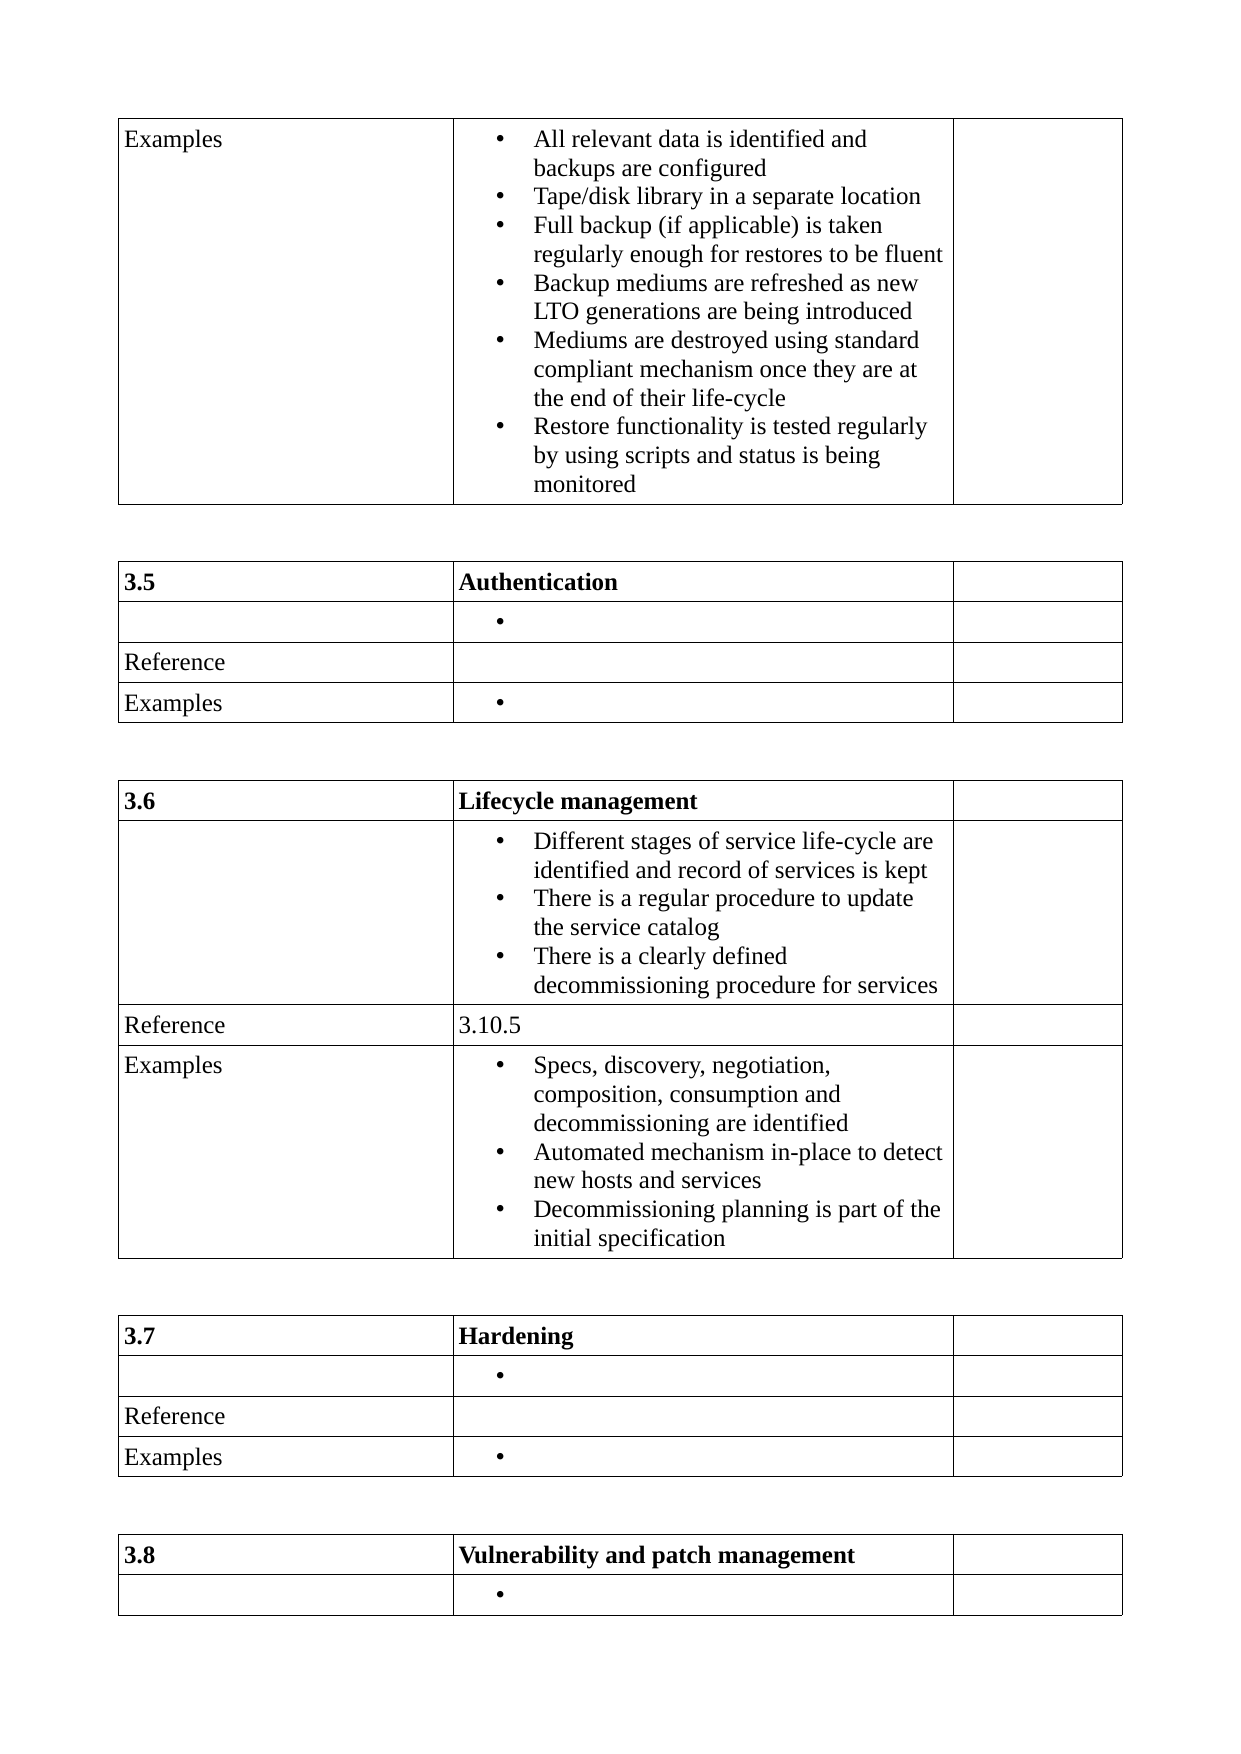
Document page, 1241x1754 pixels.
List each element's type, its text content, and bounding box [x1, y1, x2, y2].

table_cell [954, 1397, 1122, 1436]
table_cell 3.10.5 [454, 1005, 953, 1044]
table_cell [454, 643, 953, 682]
table_cell [954, 1356, 1122, 1396]
table_cell [454, 1356, 953, 1396]
table_cell Different stages of service life-cycle are identified and record of services is kept There is a regular procedure to update the service catalog There is a clearly defined decommissioning procedure for services [454, 821, 953, 1004]
table_cell [454, 602, 953, 642]
table_header [954, 1316, 1122, 1355]
table_header 3.7 [119, 1316, 453, 1355]
table_cell Examples [119, 119, 453, 503]
table_header 3.8 [119, 1535, 453, 1574]
table_cell [119, 1356, 453, 1396]
table_cell [954, 821, 1122, 1004]
table_cell Examples [119, 1437, 453, 1476]
table_header 3.5 [119, 562, 453, 601]
table_header Hardening [454, 1316, 953, 1355]
table_cell Reference [119, 1005, 453, 1044]
table_cell Reference [119, 643, 453, 682]
table_cell [954, 683, 1122, 722]
table_header Lifecycle management [454, 781, 953, 820]
table_cell All relevant data is identified and backups are configured Tape/disk library in a separate location Full backup (if applicable) is taken regularly enough for restores to be fluent Backup mediums are refreshed as new LTO generations are being introduced Mediums are destroyed using standard compliant mechanism once they are at the end of their life-cycle Restore functionality is tested regularly by using scripts and status is being monitored [454, 119, 953, 503]
table_cell [954, 1005, 1122, 1044]
table_cell Specs, discovery, negotiation, composition, consumption and decommissioning are identified Automated mechanism in-place to detect new hosts and services Decommissioning planning is part of the initial specification [454, 1046, 953, 1257]
table_cell [954, 1437, 1122, 1476]
table_cell [954, 602, 1122, 642]
table_cell Examples [119, 683, 453, 722]
table_cell [454, 1397, 953, 1436]
table_cell Reference [119, 1397, 453, 1436]
table_cell [954, 119, 1122, 503]
table_header 3.6 [119, 781, 453, 820]
table_header Vulnerability and patch management [454, 1535, 953, 1574]
table_header [954, 781, 1122, 820]
table_cell [954, 1575, 1122, 1614]
table_cell [954, 643, 1122, 682]
table_cell [119, 821, 453, 1004]
table_cell [454, 683, 953, 722]
table_cell [454, 1575, 953, 1614]
table_cell [454, 1437, 953, 1476]
table_header Authentication [454, 562, 953, 601]
table_cell [954, 1046, 1122, 1257]
table_cell Examples [119, 1046, 453, 1257]
table_header [954, 562, 1122, 601]
table_cell [119, 1575, 453, 1614]
table_header [954, 1535, 1122, 1574]
table_cell [119, 602, 453, 642]
